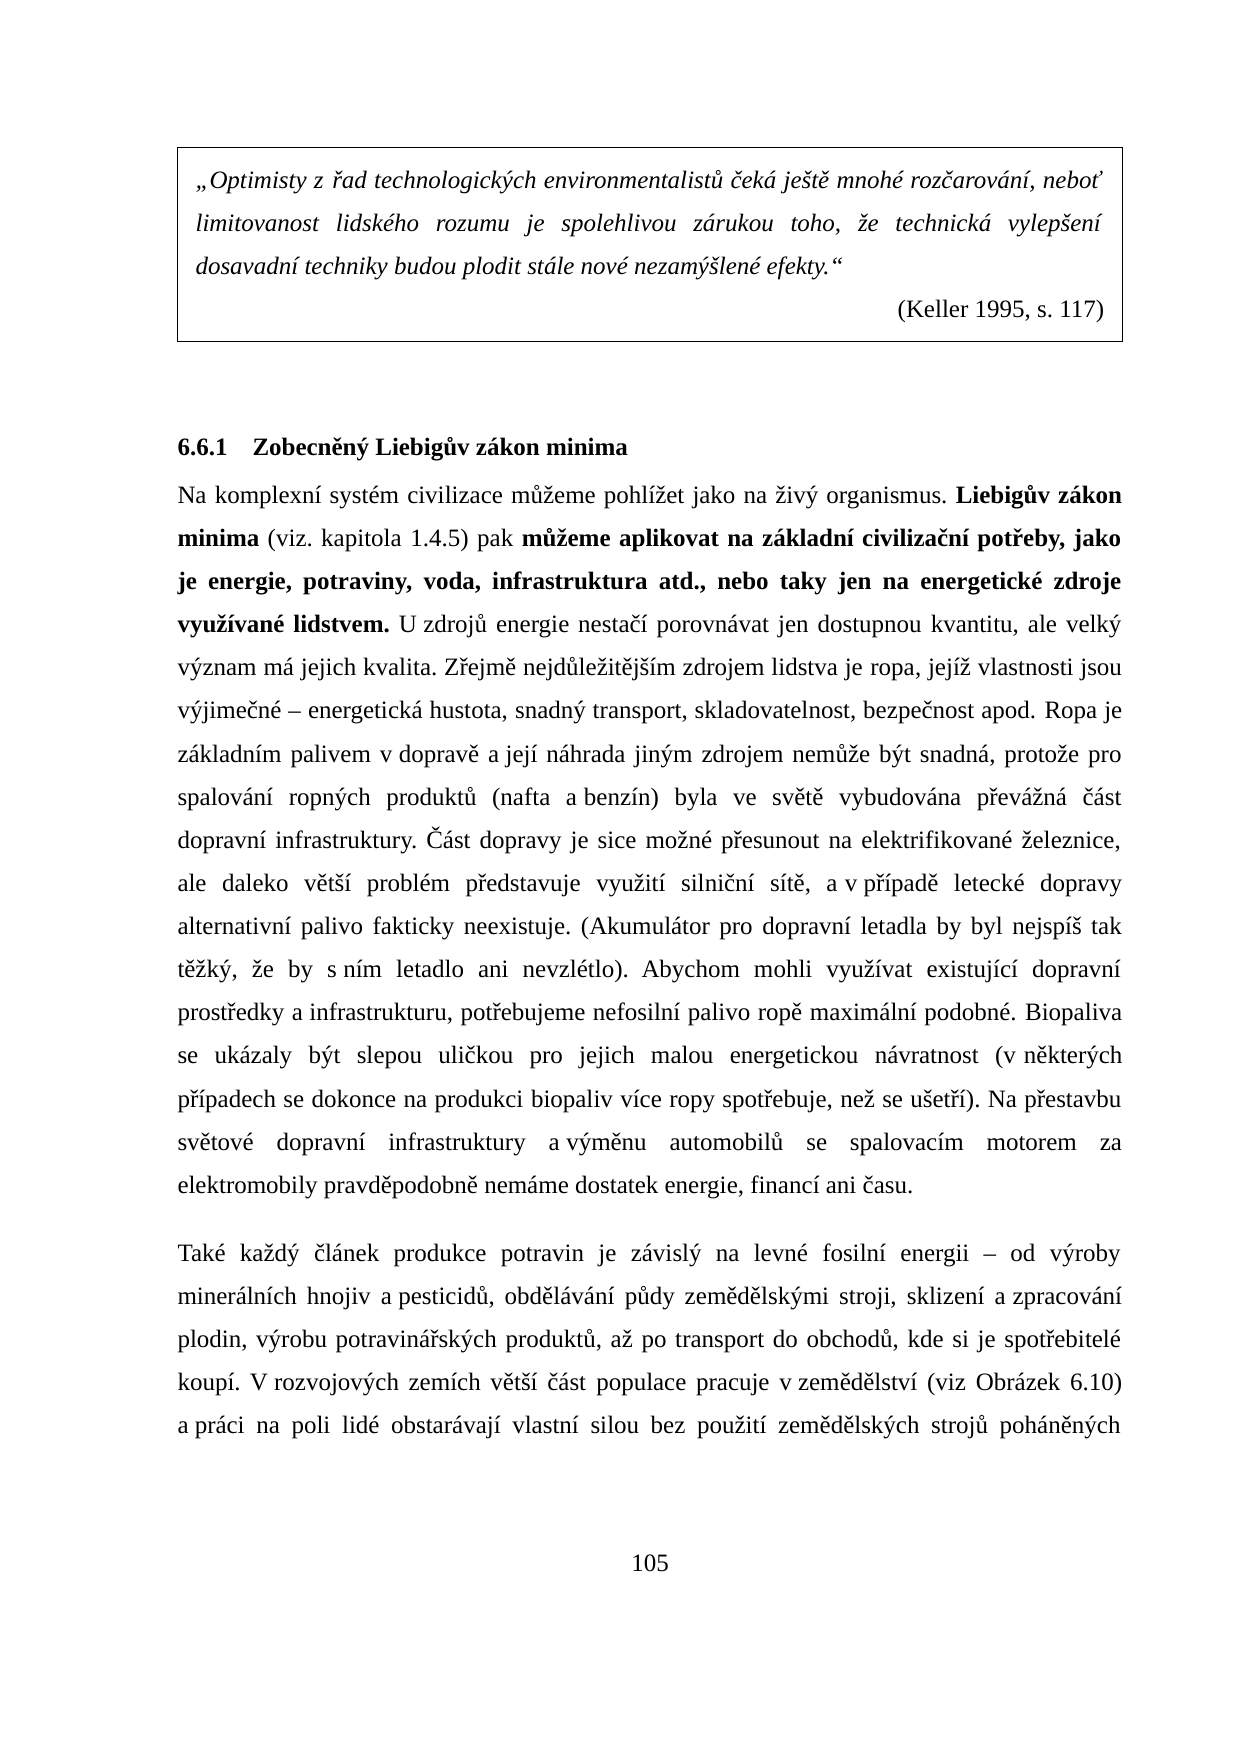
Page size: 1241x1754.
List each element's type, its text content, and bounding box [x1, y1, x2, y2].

text Na komplexní systém civilizace můžeme pohlížet jako na živý organismus. Liebigův zákon minima (viz. kapitola 1.4.5) pak můžeme aplikovat na základní civilizační potřeby, jako je energie, potraviny, voda, infrastruktura atd., nebo taky jen na energetické zdroje využívané lidstvem. U zdrojů energie nestačí porovnávat jen dostupnou kvantitu, ale velký význam má jejich kvalita. Zřejmě nejdůležitějším zdrojem lidstva je ropa, jejíž vlastnosti jsou výjimečné – energetická hustota, snadný transport, skladovatelnost, bezpečnost apod. Ropa je základním palivem v dopravě a její náhrada jiným zdrojem nemůže být snadná, protože pro spalování ropných produktů (nafta a benzín) byla ve světě vybudována převážná část dopravní infrastruktury. Část dopravy je sice možné přesunout na elektrifikované železnice, ale daleko větší problém představuje využití silniční sítě, a v případě letecké dopravy alternativní palivo fakticky neexistuje. (Akumulátor pro dopravní letadla by byl nejspíš tak těžký, že by s ním letadlo ani nevzlétlo). Abychom mohli využívat existující dopravní prostředky a infrastrukturu, potřebujeme nefosilní palivo ropě maximální podobné. Biopaliva se ukázaly být slepou uličkou pro jejich malou energetickou návratnost (v některých případech se dokonce na produkci biopaliv více ropy spotřebuje, než se ušetří). Na přestavbu světové dopravní infrastruktury a výměnu automobilů se spalovacím motorem za elektromobily pravděpodobně nemáme dostatek energie, financí ani času. [177, 480, 1122, 1199]
subtitle Zobecněný Liebigův zákon minima [177, 432, 1122, 461]
text Také každý článek produkce potravin je závislý na levné fosilní energii – od výroby minerálních hnojiv a pesticidů, obdělávání půdy zemědělskými stroji, sklizení a zpracování plodin, výrobu potravinářských produktů, až po transport do obchodů, kde si je spotřebitelé koupí. V rozvojových zemích větší část populace pracuje v zemědělství (viz Obrázek 6.10) a práci na poli lidé obstarávají vlastní silou bez použití zemědělských strojů poháněných [177, 1238, 1122, 1439]
table_header „Optimisty z řad technologických environmentalistů čeká ještě mnohé rozčarování, neboť limitovanost lidského rozumu je spolehlivou zárukou toho, že technická vylepšení dosavadní techniky budou plodit stále nové nezamýšlené efekty.“ (Keller 1995, s. 117) [178, 148, 1122, 341]
